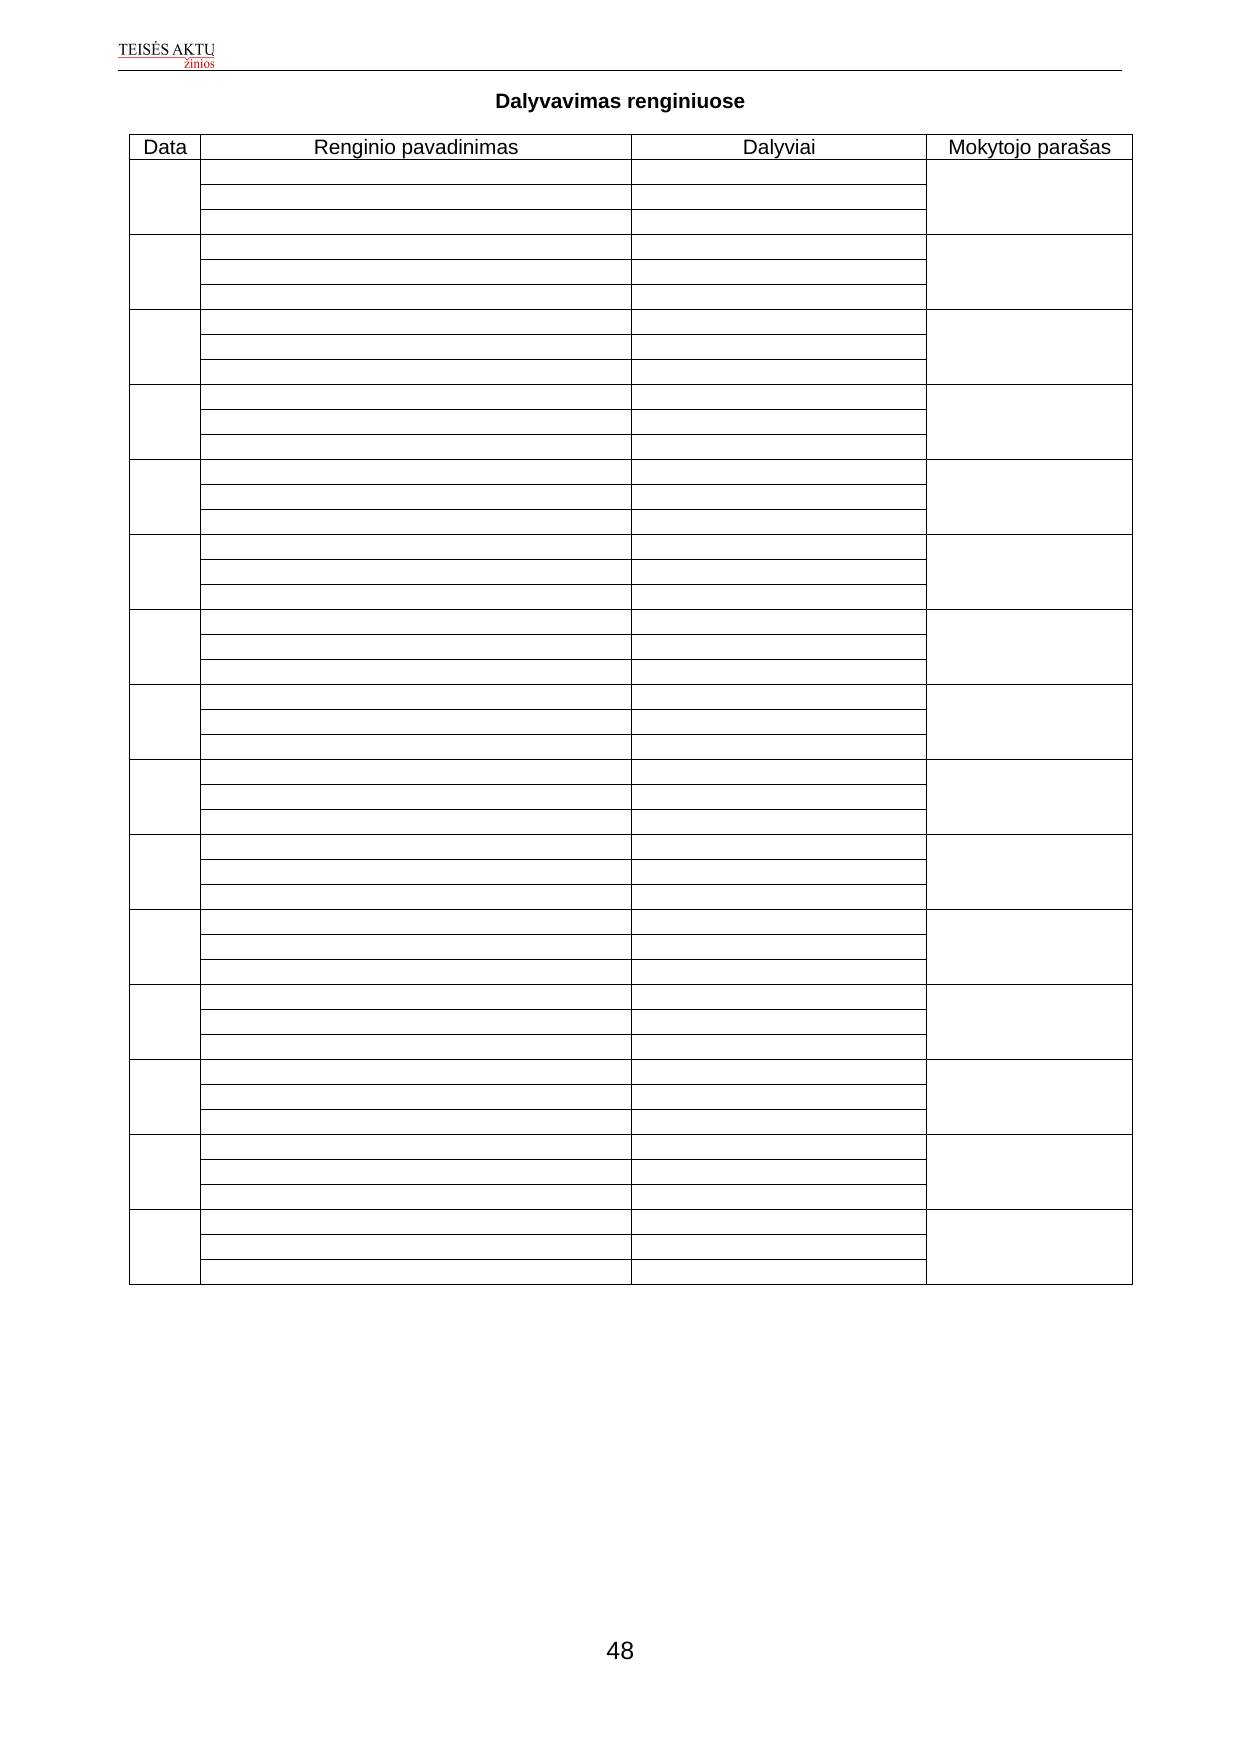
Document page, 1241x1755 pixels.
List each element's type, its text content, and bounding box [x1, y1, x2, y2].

table_cell [927, 910, 1132, 983]
table_cell [201, 660, 631, 683]
table_cell [632, 685, 926, 708]
table_cell [201, 1160, 631, 1183]
table_cell [632, 760, 926, 783]
table_cell [632, 635, 926, 658]
table_cell [632, 1235, 926, 1258]
table_cell [130, 985, 200, 1058]
table_cell [632, 585, 926, 608]
table_header Renginio pavadinimas [201, 135, 631, 158]
table_cell [201, 760, 631, 783]
table_cell [201, 1210, 631, 1233]
table_cell [201, 510, 631, 533]
table_header Dalyviai [632, 135, 926, 158]
table_cell [632, 810, 926, 833]
table_cell [632, 885, 926, 908]
table_cell [201, 185, 631, 208]
table_cell [632, 1110, 926, 1133]
table_cell [927, 760, 1132, 833]
table_cell [130, 685, 200, 758]
table_cell [201, 785, 631, 808]
table_cell [632, 1210, 926, 1233]
table_cell [130, 910, 200, 983]
text Dalyvavimas renginiuose [118, 89, 1122, 113]
table_cell [201, 910, 631, 933]
table_cell [201, 410, 631, 433]
table_cell [927, 160, 1132, 233]
table_cell [632, 735, 926, 758]
table_cell [927, 385, 1132, 458]
table_cell [632, 910, 926, 933]
table_cell [632, 1060, 926, 1083]
table_cell [130, 535, 200, 608]
table_cell [130, 1135, 200, 1208]
table_cell [632, 410, 926, 433]
table_cell [632, 285, 926, 308]
table_cell [201, 285, 631, 308]
table_cell [927, 985, 1132, 1058]
table_cell [632, 185, 926, 208]
table_cell [201, 1035, 631, 1058]
table_cell [632, 210, 926, 233]
table_cell [632, 160, 926, 183]
table_cell [632, 535, 926, 558]
table_cell [130, 1060, 200, 1133]
table_cell [130, 460, 200, 533]
table_cell [632, 360, 926, 383]
table_cell [130, 835, 200, 908]
table_cell [130, 610, 200, 683]
table_cell [201, 635, 631, 658]
table_cell [201, 435, 631, 458]
table_cell [632, 235, 926, 258]
table_cell [927, 460, 1132, 533]
table_cell [201, 210, 631, 233]
table_cell [201, 885, 631, 908]
table_cell [130, 760, 200, 833]
table_cell [632, 985, 926, 1008]
table_cell [201, 560, 631, 583]
table_cell [130, 1210, 200, 1283]
table_cell [632, 785, 926, 808]
table_cell [201, 335, 631, 358]
table_cell [201, 1135, 631, 1158]
table_cell [632, 935, 926, 958]
table_cell [201, 1085, 631, 1108]
table_cell [927, 610, 1132, 683]
table_cell [632, 660, 926, 683]
table_cell [201, 960, 631, 983]
table_cell [130, 310, 200, 383]
table_cell [632, 860, 926, 883]
table_cell [201, 235, 631, 258]
table_cell [632, 1035, 926, 1058]
table_header Data [130, 135, 200, 158]
table_cell [201, 585, 631, 608]
table_cell [632, 1010, 926, 1033]
table_cell [632, 1085, 926, 1108]
table_cell [927, 1060, 1132, 1133]
table_cell [130, 235, 200, 308]
table_cell [632, 260, 926, 283]
table_cell [201, 360, 631, 383]
table_cell [632, 1185, 926, 1208]
table_cell [632, 335, 926, 358]
table_cell [201, 535, 631, 558]
table_cell [201, 985, 631, 1008]
table_cell [130, 160, 200, 233]
table_cell [201, 460, 631, 483]
table_cell [632, 560, 926, 583]
table_cell [632, 960, 926, 983]
table_cell [632, 710, 926, 733]
table_cell [201, 610, 631, 633]
table_cell [927, 1135, 1132, 1208]
table_cell [201, 1010, 631, 1033]
table_cell [201, 685, 631, 708]
table_cell [201, 310, 631, 333]
table_cell [201, 485, 631, 508]
table_cell [201, 735, 631, 758]
table_cell [201, 1060, 631, 1083]
table_cell [632, 485, 926, 508]
table_cell [632, 460, 926, 483]
table_cell [632, 1260, 926, 1283]
table_cell [927, 685, 1132, 758]
table_cell [927, 535, 1132, 608]
table_cell [201, 835, 631, 858]
table_cell [927, 835, 1132, 908]
table_cell [201, 810, 631, 833]
table_cell [201, 160, 631, 183]
table_cell [927, 310, 1132, 383]
table_cell [201, 860, 631, 883]
table_header Mokytojo parašas [927, 135, 1132, 158]
table_cell [201, 1235, 631, 1258]
table_cell [632, 385, 926, 408]
table_cell [632, 435, 926, 458]
table_cell [130, 385, 200, 458]
table_cell [201, 1260, 631, 1283]
table_cell [201, 1110, 631, 1133]
table_cell [632, 835, 926, 858]
table_cell [201, 710, 631, 733]
table_cell [632, 510, 926, 533]
table_cell [201, 1185, 631, 1208]
table_cell [632, 1135, 926, 1158]
table_cell [201, 260, 631, 283]
table_cell [632, 1160, 926, 1183]
table_cell [632, 610, 926, 633]
table_cell [927, 235, 1132, 308]
table_cell [632, 310, 926, 333]
table_cell [201, 385, 631, 408]
table_cell [927, 1210, 1132, 1283]
table_cell [201, 935, 631, 958]
